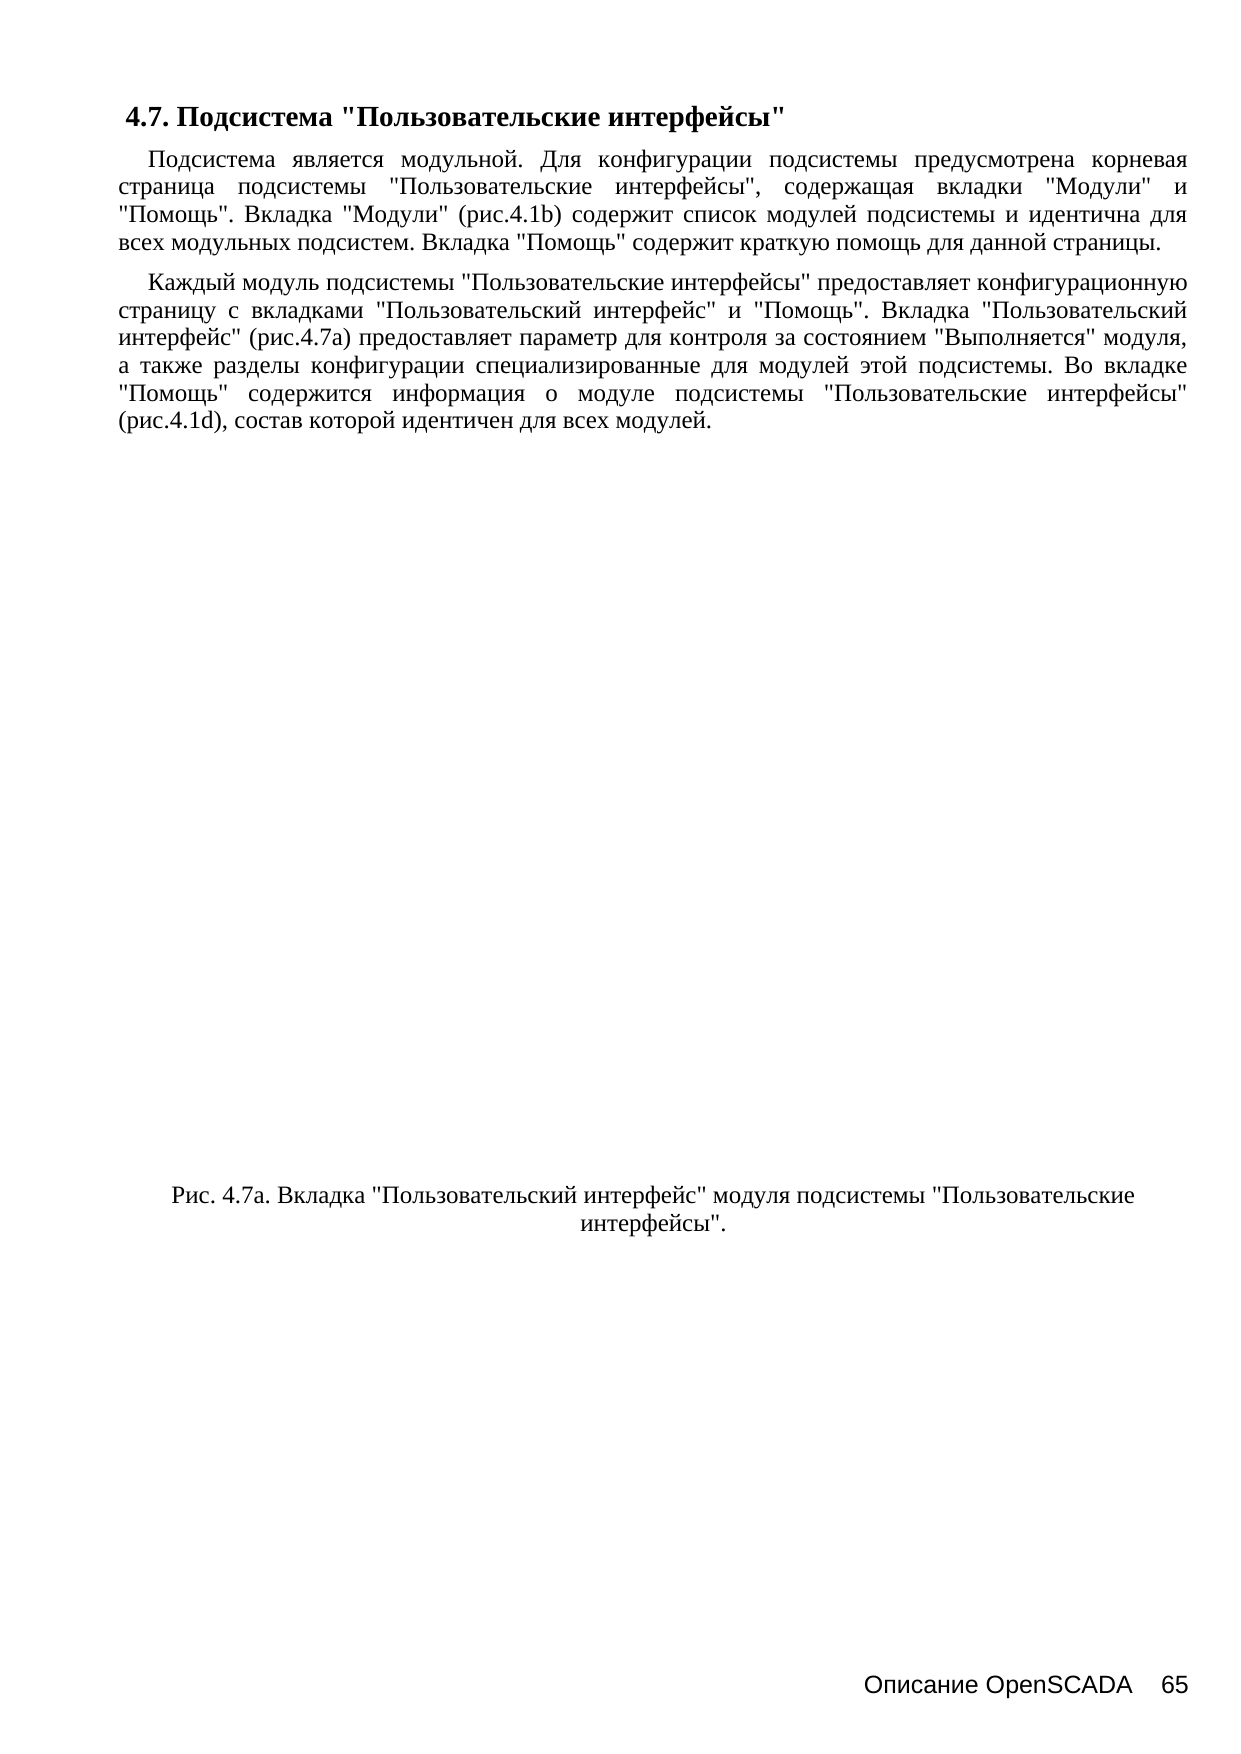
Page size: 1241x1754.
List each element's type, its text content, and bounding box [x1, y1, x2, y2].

text Подсистема является модульной. Для конфигурации подсистемы предусмотрена корневая страница подсистемы "Пользовательские интерфейсы", содержащая вкладки "Модули" и "Помощь". Вкладка "Модули" (рис.4.1b) содержит список модулей подсистемы и идентична для всех модульных подсистем. Вкладка "Помощь" содержит краткую помощь для данной страницы. [118, 145, 1188, 256]
subtitle 4.7. Подсистема "Пользовательские интерфейсы" [118, 100, 1188, 132]
text Рис. 4.7a. Вкладка "Пользовательский интерфейс" модуля подсистемы "Пользовательские интерфейсы". [118, 447, 1188, 1237]
text Каждый модуль подсистемы "Пользовательские интерфейсы" предоставляет конфигурационную страницу с вкладками "Пользовательский интерфейс" и "Помощь". Вкладка "Пользовательский интерфейс" (рис.4.7a) предоставляет параметр для контроля за состоянием "Выполняется" модуля, а также разделы конфигурации специализированные для модулей этой подсистемы. Во вкладке "Помощь" содержится информация о модуле подсистемы "Пользовательские интерфейсы" (рис.4.1d), состав которой идентичен для всех модулей. [118, 268, 1188, 434]
